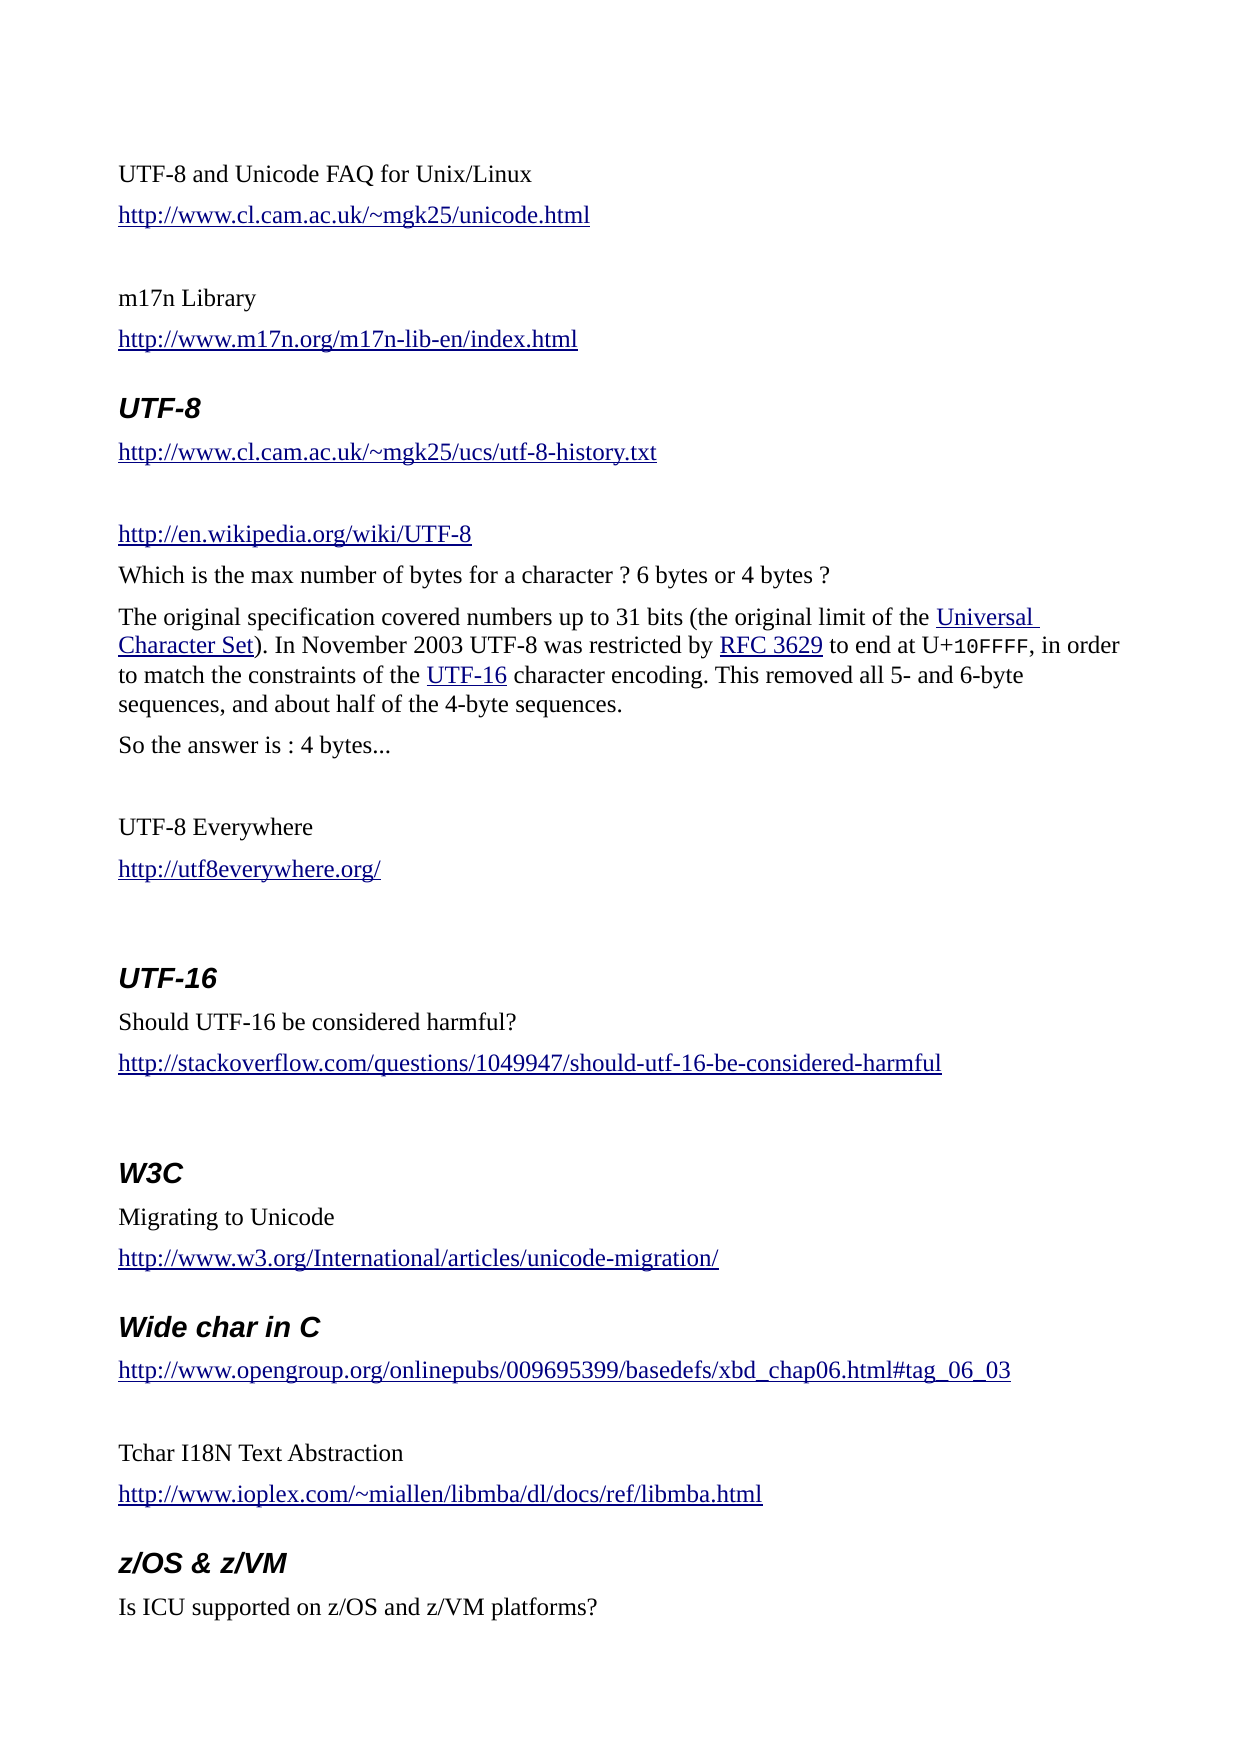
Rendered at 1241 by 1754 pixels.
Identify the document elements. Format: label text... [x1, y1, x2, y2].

text http://www.m17n.org/m17n-lib-en/index.html [118, 324, 1122, 353]
text Which is the max number of bytes for a character ? 6 bytes or 4 bytes ? [118, 560, 1122, 589]
text http://stackoverflow.com/questions/1049947/should-utf-16-be-considered-harmful [118, 1048, 1122, 1077]
subtitle z/OS & z/VM [118, 1546, 1122, 1579]
text Tchar I18N Text Abstraction [118, 1438, 1122, 1467]
text http://www.opengroup.org/onlinepubs/009695399/basedefs/xbd_chap06.html#tag_06_03 [118, 1356, 1122, 1384]
text http://www.cl.cam.ac.uk/~mgk25/unicode.html [118, 201, 1122, 229]
text http://www.cl.cam.ac.uk/~mgk25/ucs/utf-8-history.txt [118, 437, 1122, 465]
text The original specification covered numbers up to 31 bits (the original limit of the Universal Character Set). In November 2003 UTF-8 was restricted by RFC 3629 to end at U+10FFFF, in order to match the constraints of the UTF-16 character encoding. This removed all 5- and 6-byte sequences, and about half of the 4-byte sequences. [118, 602, 1122, 717]
text UTF-8 Everywhere [118, 812, 1122, 841]
text m17n Library [118, 283, 1122, 312]
subtitle Wide char in C [118, 1309, 1122, 1343]
text http://en.wikipedia.org/wiki/UTF-8 [118, 519, 1122, 548]
text http://utf8everywhere.org/ [118, 854, 1122, 882]
subtitle UTF-8 [118, 391, 1122, 424]
subtitle W3C [118, 1156, 1122, 1189]
text Migrating to Unicode [118, 1202, 1122, 1231]
text Is ICU supported on z/OS and z/VM platforms? [118, 1592, 1122, 1620]
text http://www.ioplex.com/~miallen/libmba/dl/docs/ref/libmba.html [118, 1479, 1122, 1508]
text http://www.w3.org/International/articles/unicode-migration/ [118, 1243, 1122, 1272]
text So the answer is : 4 bytes... [118, 730, 1122, 759]
subtitle UTF-16 [118, 961, 1122, 995]
text UTF-8 and Unicode FAQ for Unix/Linux [118, 159, 1122, 188]
text Should UTF-16 be considered harmful? [118, 1007, 1122, 1036]
